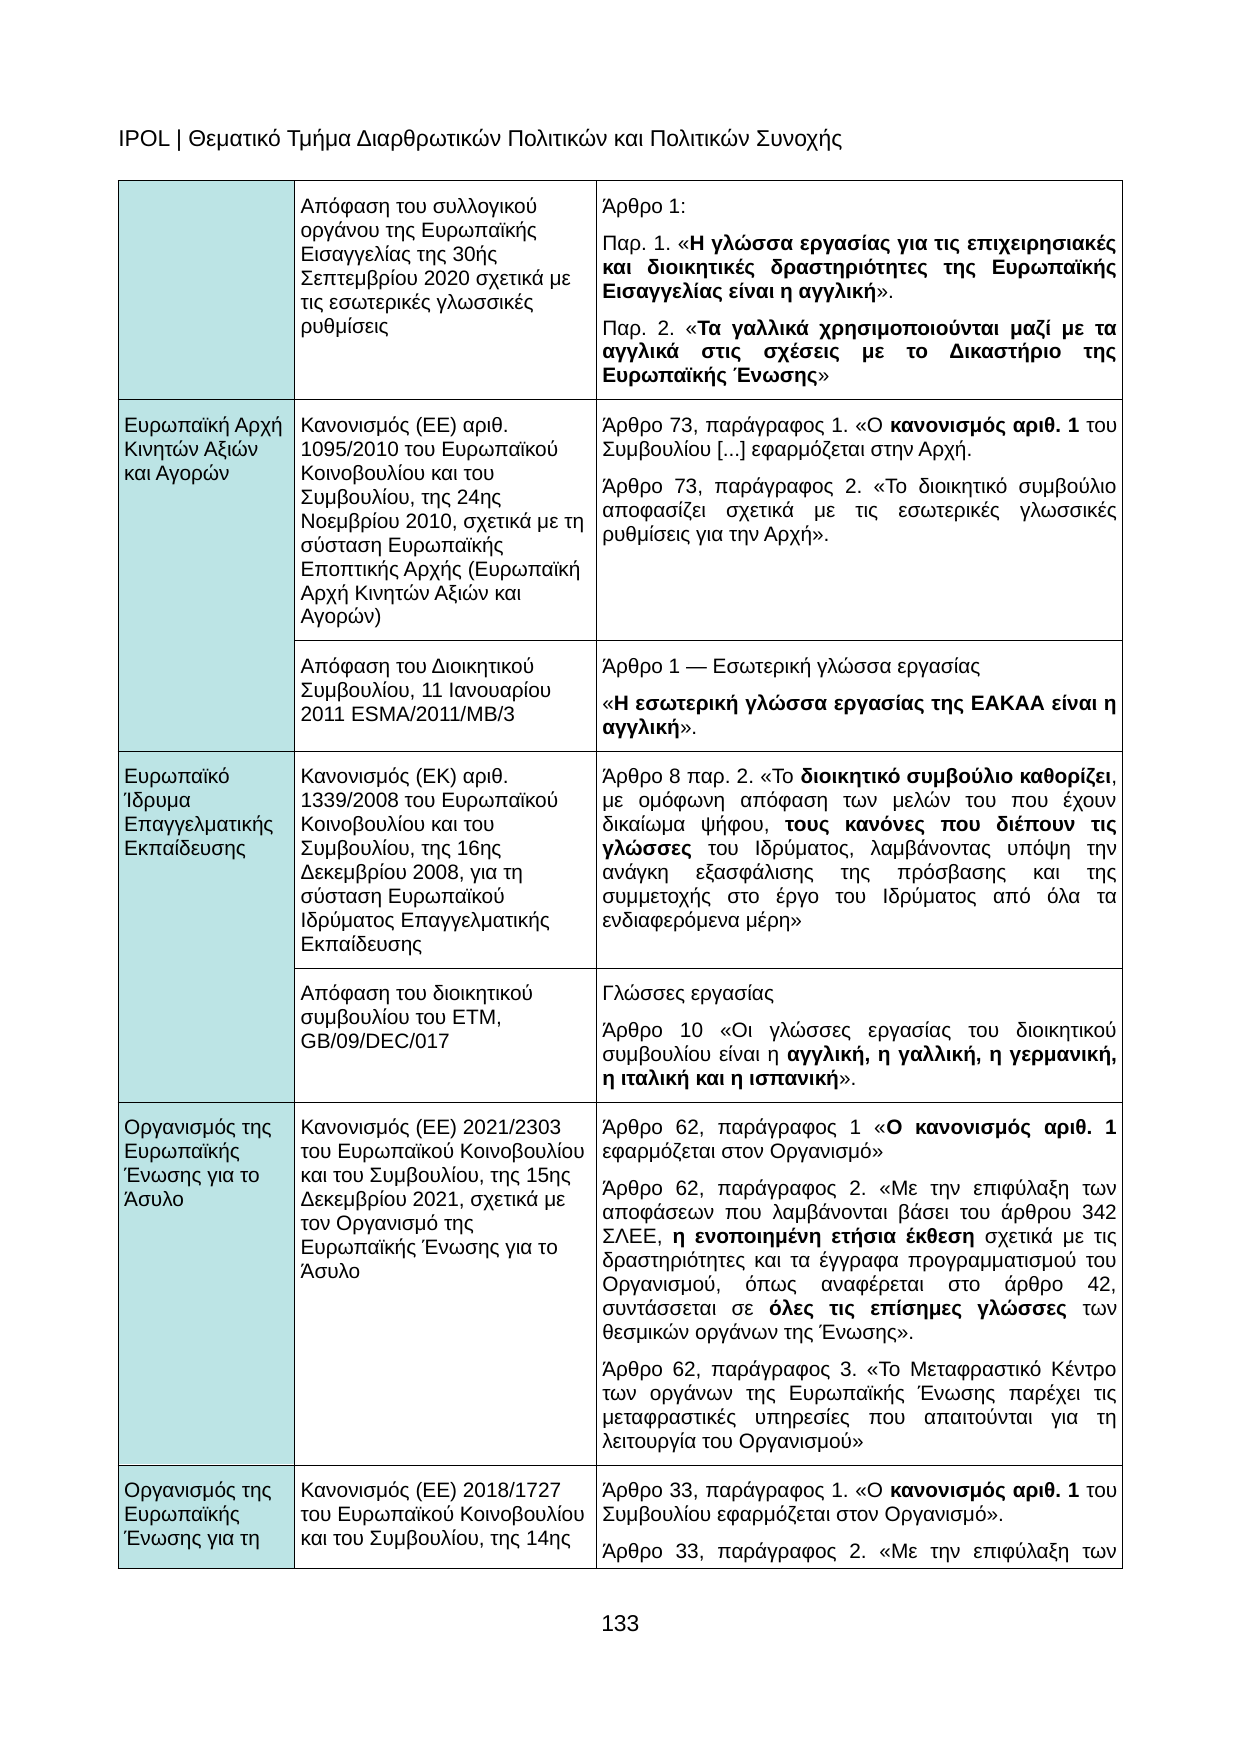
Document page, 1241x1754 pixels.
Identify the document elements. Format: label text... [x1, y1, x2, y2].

table_cell Απόφαση του Διοικητικού Συμβουλίου, 11 Ιανουαρίου 2011 ESMA/2011/MB/3 [295, 641, 596, 751]
table_cell Ευρωπαϊκό Ίδρυμα Επαγγελματικής Εκπαίδευσης [119, 752, 294, 1102]
table_cell Γλώσσες εργασίας Άρθρο 10 «Οι γλώσσες εργασίας του διοικητικού συμβουλίου είναι η αγγλική, η γαλλική, η γερμανική, η ιταλική και η ισπανική». [597, 969, 1122, 1102]
table_cell Κανονισμός (ΕΕ) αριθ. 1095/2010 του Ευρωπαϊκού Κοινοβουλίου και του Συμβουλίου, της 24ης Νοεμβρίου 2010, σχετικά με τη σύσταση Ευρωπαϊκής Εποπτικής Αρχής (Ευρωπαϊκή Αρχή Κινητών Αξιών και Αγορών) [295, 400, 596, 640]
table_cell Άρθρο 8 παρ. 2. «Το διοικητικό συμβούλιο καθορίζει, με ομόφωνη απόφαση των μελών του που έχουν δικαίωμα ψήφου, τους κανόνες που διέπουν τις γλώσσες του Ιδρύματος, λαμβάνοντας υπόψη την ανάγκη εξασφάλισης της πρόσβασης και της συμμετοχής στο έργο του Ιδρύματος από όλα τα ενδιαφερόμενα μέρη» [597, 752, 1122, 968]
table_cell Οργανισμός της Ευρωπαϊκής Ένωσης για το Άσυλο [119, 1103, 294, 1464]
table_cell Άρθρο 1: Παρ. 1. «Η γλώσσα εργασίας για τις επιχειρησιακές και διοικητικές δραστηριότητες της Ευρωπαϊκής Εισαγγελίας είναι η αγγλική». Παρ. 2. «Τα γαλλικά χρησιμοποιούνται μαζί με τα αγγλικά στις σχέσεις με το Δικαστήριο της Ευρωπαϊκής Ένωσης» [597, 181, 1122, 399]
table_cell Ευρωπαϊκή Αρχή Κινητών Αξιών και Αγορών [119, 400, 294, 751]
table_cell Άρθρο 62, παράγραφος 1 «Ο κανονισμός αριθ. 1 εφαρμόζεται στον Οργανισμό» Άρθρο 62, παράγραφος 2. «Με την επιφύλαξη των αποφάσεων που λαμβάνονται βάσει του άρθρου 342 ΣΛΕΕ, η ενοποιημένη ετήσια έκθεση σχετικά με τις δραστηριότητες και τα έγγραφα προγραμματισμού του Οργανισμού, όπως αναφέρεται στο άρθρο 42, συντάσσεται σε όλες τις επίσημες γλώσσες των θεσμικών οργάνων της Ένωσης». Άρθρο 62, παράγραφος 3. «Το Μεταφραστικό Κέντρο των οργάνων της Ευρωπαϊκής Ένωσης παρέχει τις μεταφραστικές υπηρεσίες που απαιτούνται για τη λειτουργία του Οργανισμού» [597, 1103, 1122, 1464]
table_cell Απόφαση του συλλογικού οργάνου της Ευρωπαϊκής Εισαγγελίας της 30ής Σεπτεμβρίου 2020 σχετικά με τις εσωτερικές γλωσσικές ρυθμίσεις [295, 181, 596, 399]
table_cell Άρθρο 33, παράγραφος 1. «Ο κανονισμός αριθ. 1 του Συμβουλίου εφαρμόζεται στον Οργανισμό». Άρθρο 33, παράγραφος 2. «Με την επιφύλαξη των [597, 1466, 1122, 1568]
table_cell Κανονισμός (ΕΕ) 2018/1727 του Ευρωπαϊκού Κοινοβουλίου και του Συμβουλίου, της 14ης [295, 1466, 596, 1568]
table_cell Άρθρο 1 — Εσωτερική γλώσσα εργασίας «Η εσωτερική γλώσσα εργασίας της ΕΑΚΑΑ είναι η αγγλική». [597, 641, 1122, 751]
table_cell Οργανισμός της Ευρωπαϊκής Ένωσης για τη [119, 1466, 294, 1568]
table_cell [119, 181, 294, 399]
table_cell Άρθρο 73, παράγραφος 1. «Ο κανονισμός αριθ. 1 του Συμβουλίου [...] εφαρμόζεται στην Αρχή. Άρθρο 73, παράγραφος 2. «Το διοικητικό συμβούλιο αποφασίζει σχετικά με τις εσωτερικές γλωσσικές ρυθμίσεις για την Αρχή». [597, 400, 1122, 640]
table_cell Κανονισμός (ΕΚ) αριθ. 1339/2008 του Ευρωπαϊκού Κοινοβουλίου και του Συμβουλίου, της 16ης Δεκεμβρίου 2008, για τη σύσταση Ευρωπαϊκού Ιδρύματος Επαγγελματικής Εκπαίδευσης [295, 752, 596, 968]
table_cell Απόφαση του διοικητικού συμβουλίου του ΕΤΜ, GB/09/DEC/017 [295, 969, 596, 1102]
table_cell Κανονισμός (ΕΕ) 2021/2303 του Ευρωπαϊκού Κοινοβουλίου και του Συμβουλίου, της 15ης Δεκεμβρίου 2021, σχετικά με τον Οργανισμό της Ευρωπαϊκής Ένωσης για το Άσυλο [295, 1103, 596, 1464]
